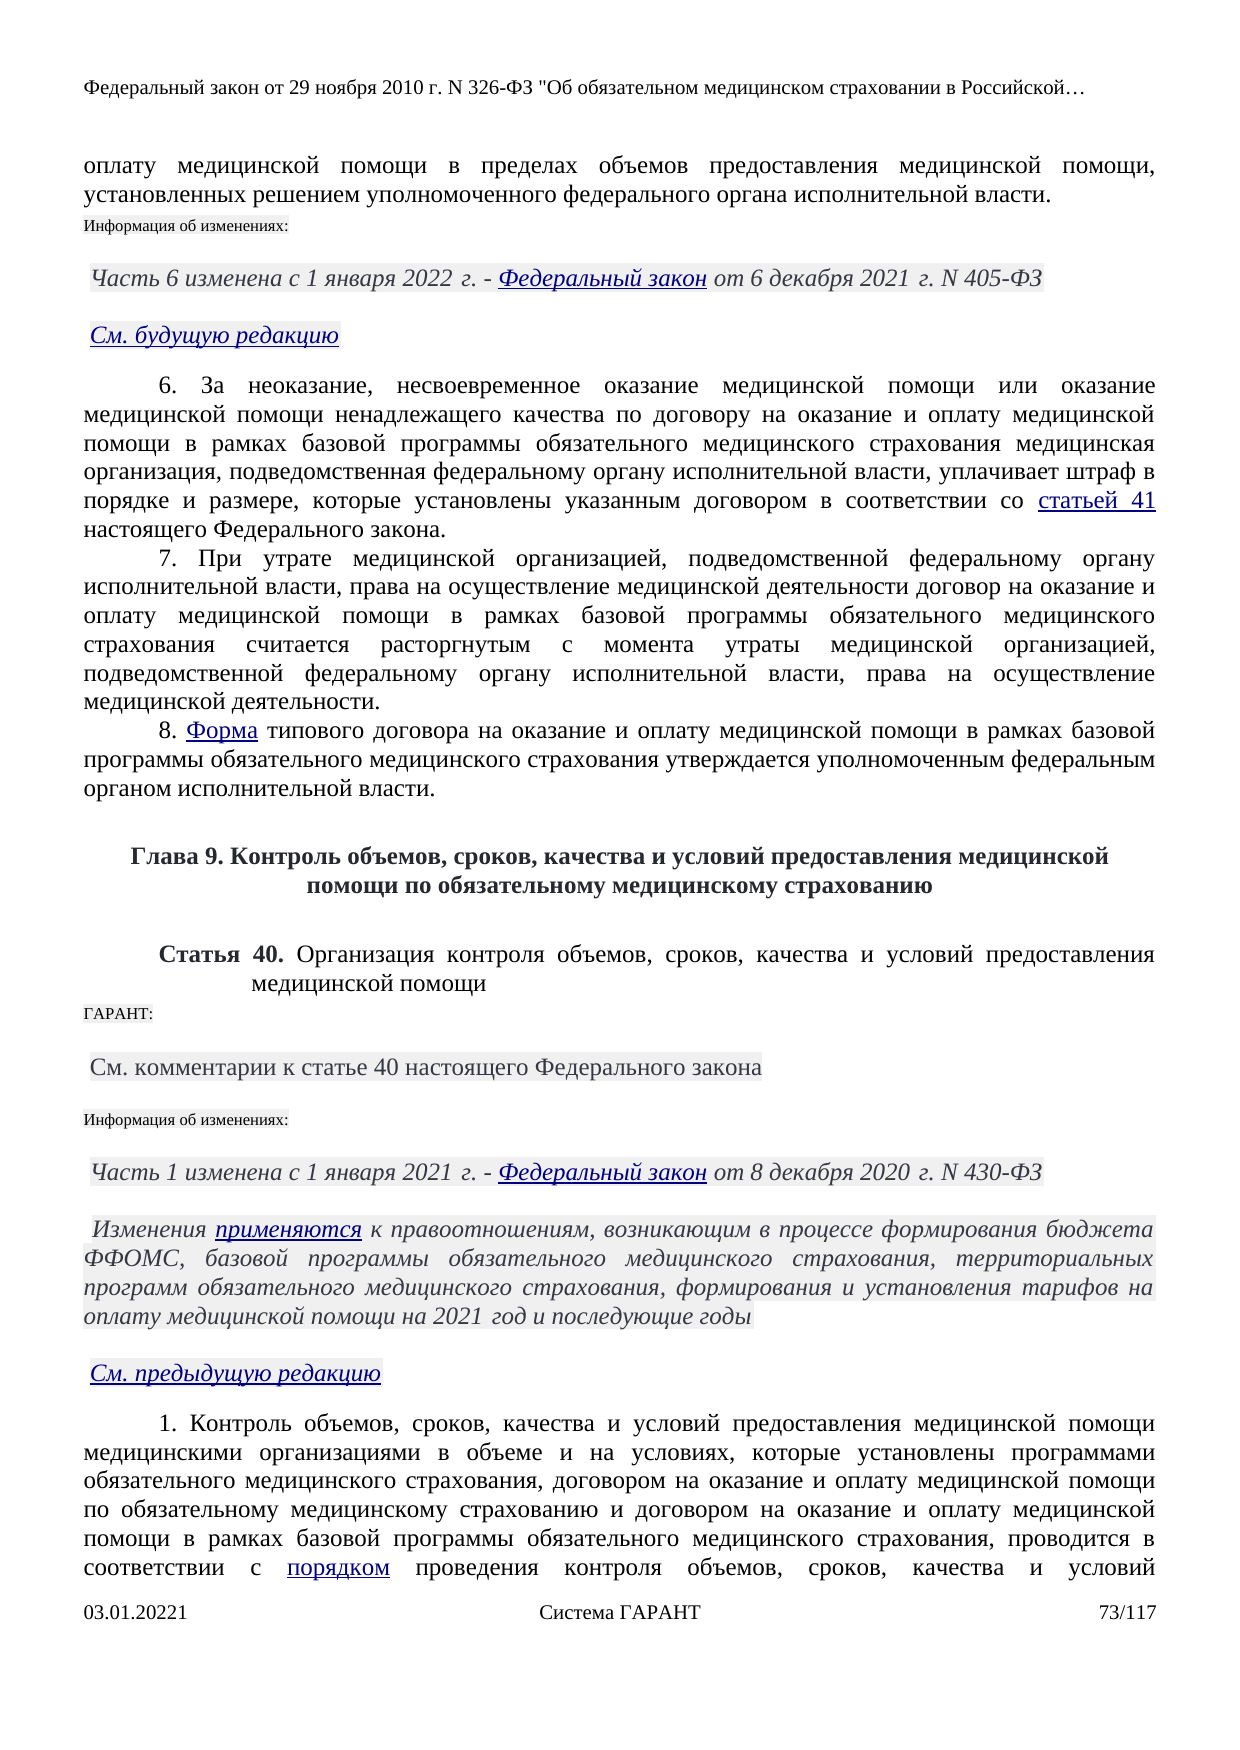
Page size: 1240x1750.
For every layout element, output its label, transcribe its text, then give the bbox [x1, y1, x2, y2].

text Информация об изменениях: [83, 1109, 1156, 1128]
text См. будущую редакцию [83, 321, 1156, 349]
text оплату медицинской помощи в пределах объемов предоставления медицинской помощи, установленных решением уполномоченного федерального органа исполнительной власти. [83, 150, 1156, 207]
text Изменения применяются к правоотношениям, возникающим в процессе формирования бюджета ФФОМС, базовой программы обязательного медицинского страхования, территориальных программ обязательного медицинского страхования, формирования и установления тарифов на оплату медицинской помощи на 2021 год и последующие годы [83, 1214, 1156, 1329]
text 1. Контроль объемов, сроков, качества и условий предоставления медицинской помощи медицинскими организациями в объеме и на условиях, которые установлены программами обязательного медицинского страхования, договором на оказание и оплату медицинской помощи по обязательному медицинскому страхованию и договором на оказание и оплату медицинской помощи в рамках базовой программы обязательного медицинского страхования, проводится в соответствии с порядком проведения контроля объемов, сроков, качества и условий [83, 1408, 1156, 1580]
text См. комментарии к статье 40 настоящего Федерального закона [83, 1052, 1156, 1081]
text 8. Форма типового договора на оказание и оплату медицинской помощи в рамках базовой программы обязательного медицинского страхования утверждается уполномоченным федеральным органом исполнительной власти. [83, 715, 1156, 801]
subtitle Глава 9. Контроль объемов, сроков, качества и условий предоставления медицинской помощи по обязательному медицинскому страхованию [83, 841, 1156, 899]
text Часть 1 изменена с 1 января 2021 г. - Федеральный закон от 8 декабря 2020 г. N 430-ФЗ [83, 1157, 1156, 1186]
text ГАРАНТ: [83, 1004, 1156, 1023]
text См. предыдущую редакцию [83, 1358, 1156, 1387]
text 6. За неоказание, несвоевременное оказание медицинской помощи или оказание медицинской помощи ненадлежащего качества по договору на оказание и оплату медицинской помощи в рамках базовой программы обязательного медицинского страхования медицинская организация, подведомственная федеральному органу исполнительной власти, уплачивает штраф в порядке и размере, которые установлены указанным договором в соответствии со статьей 41 настоящего Федерального закона. [83, 370, 1156, 543]
text Часть 6 изменена с 1 января 2022 г. - Федеральный закон от 6 декабря 2021 г. N 405-ФЗ [83, 263, 1156, 292]
text Информация об изменениях: [83, 215, 1156, 234]
text Статья 40. Организация контроля объемов, сроков, качества и условий предоставления медицинской помощи [158, 939, 1156, 996]
text 7. При утрате медицинской организацией, подведомственной федеральному органу исполнительной власти, права на осуществление медицинской деятельности договор на оказание и оплату медицинской помощи в рамках базовой программы обязательного медицинского страхования считается расторгнутым с момента утраты медицинской организацией, подведомственной федеральному органу исполнительной власти, права на осуществление медицинской деятельности. [83, 543, 1156, 715]
